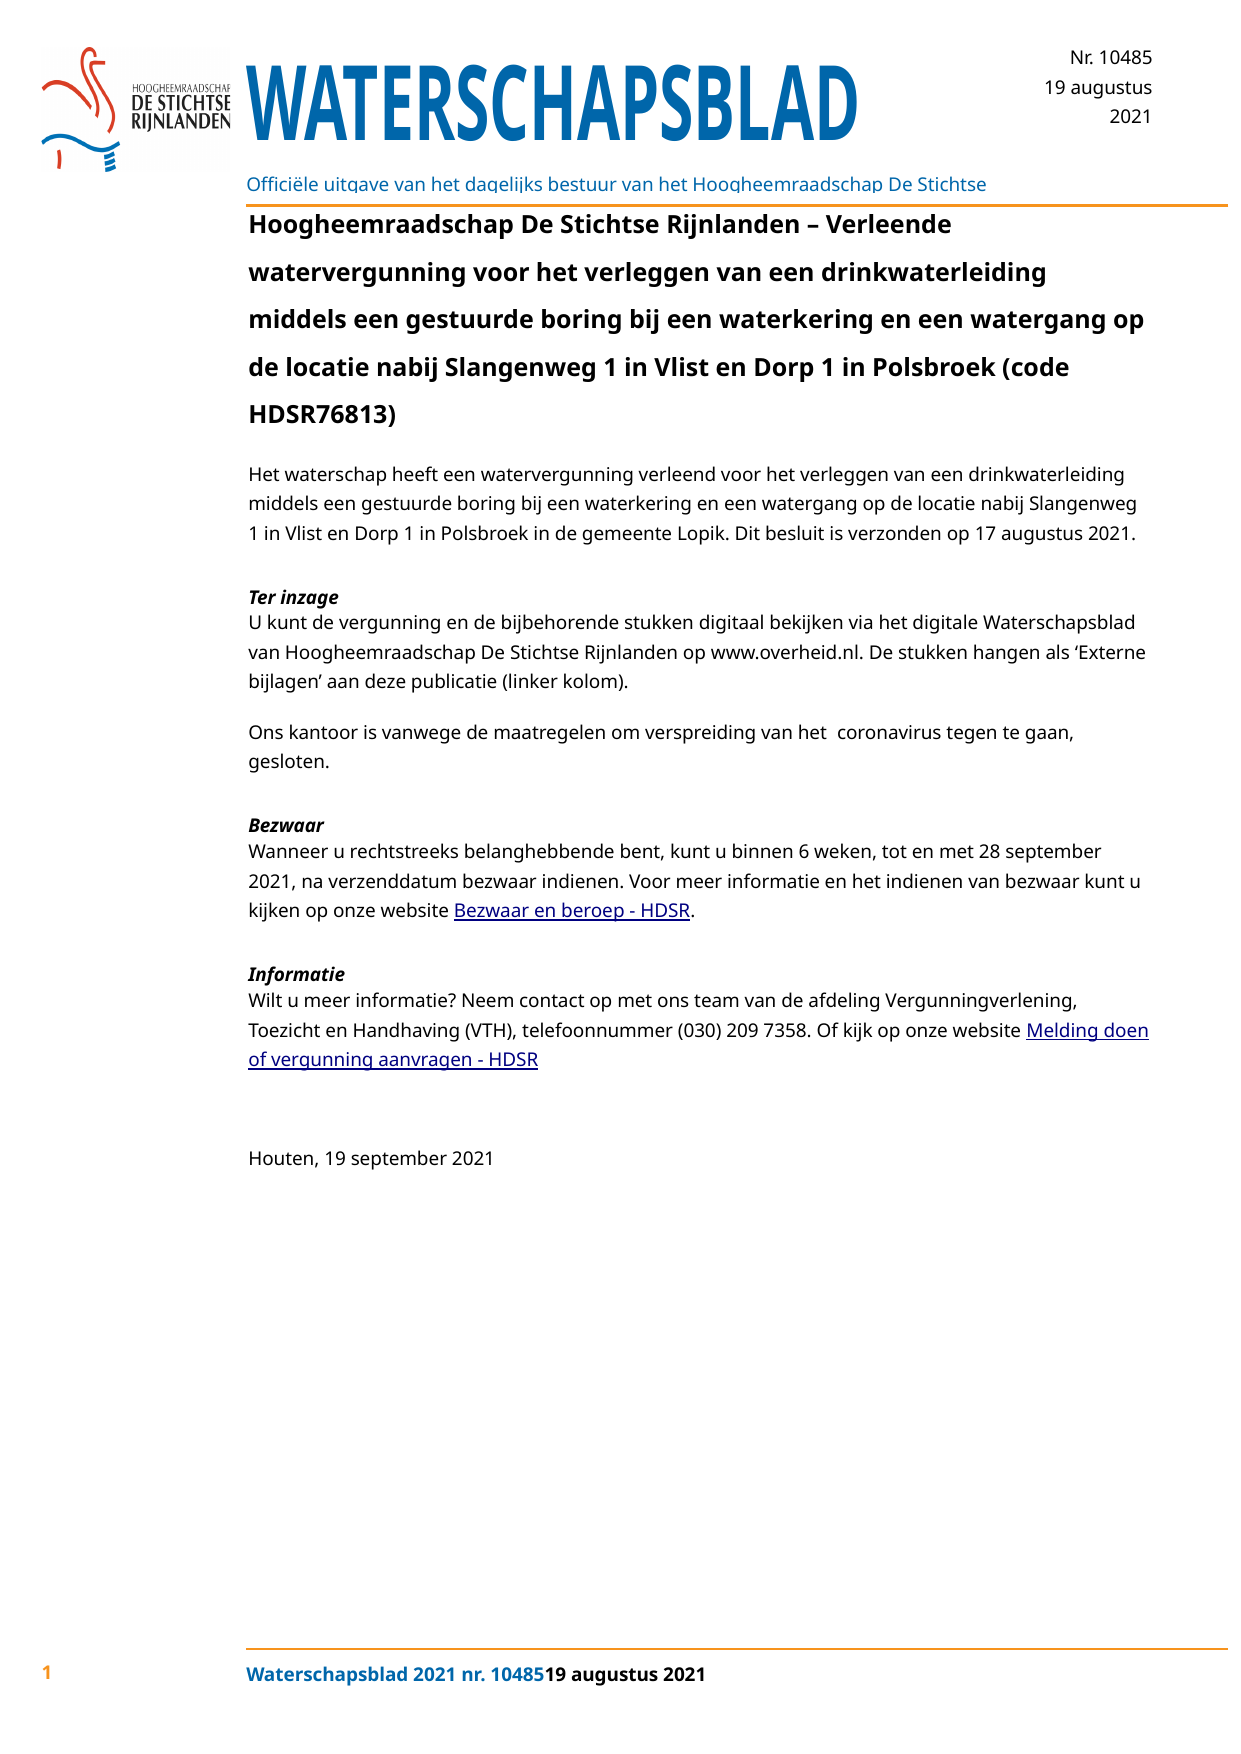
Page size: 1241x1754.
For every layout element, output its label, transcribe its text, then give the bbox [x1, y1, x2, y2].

text Hoogheemraadschap De Stichtse Rijnlanden – Verleende watervergunning voor het verleggen van een drinkwaterleiding middels een gestuurde boring bij een waterkering en een watergang op de locatie nabij Slangenweg 1 in Vlist en Dorp 1 in Polsbroek (code HDSR76813) [248, 207, 1152, 431]
text Bezwaar [248, 813, 1152, 838]
text Het waterschap heeft een watervergunning verleend voor het verleggen van een drinkwaterleiding middels een gestuurde boring bij een waterkering en een watergang op de locatie nabij Slangenweg 1 in Vlist en Dorp 1 in Polsbroek in de gemeente Lopik. Dit besluit is verzonden op 17 augustus 2021. [248, 461, 1152, 546]
picture [41, 47, 231, 172]
text Ons kantoor is vanwege de maatregelen om verspreiding van het coronavirus tegen te gaan, gesloten. [248, 719, 1152, 774]
text Houten, 19 september 2021 [248, 1145, 1152, 1170]
text Informatie [248, 962, 1152, 987]
text Wilt u meer informatie? Neem contact op met ons team van de afdeling Vergunningverlening, Toezicht en Handhaving (VTH), telefoonnummer (030) 209 7358. Of kijk op onze website Melding doen of vergunning aanvragen - HDSR [248, 987, 1152, 1072]
text Ter inzage [248, 584, 1152, 609]
text Wanneer u rechtstreeks belanghebbende bent, kunt u binnen 6 weken, tot en met 28 september 2021, na verzenddatum bezwaar indienen. Voor meer informatie en het indienen van bezwaar kunt u kijken op onze website Bezwaar en beroep - HDSR. [248, 838, 1152, 923]
text U kunt de vergunning en de bijbehorende stukken digitaal bekijken via het digitale Waterschapsblad van Hoogheemraadschap De Stichtse Rijnlanden op www.overheid.nl. De stukken hangen als ‘Externe bijlagen’ aan deze publicatie (linker kolom). [248, 609, 1152, 694]
